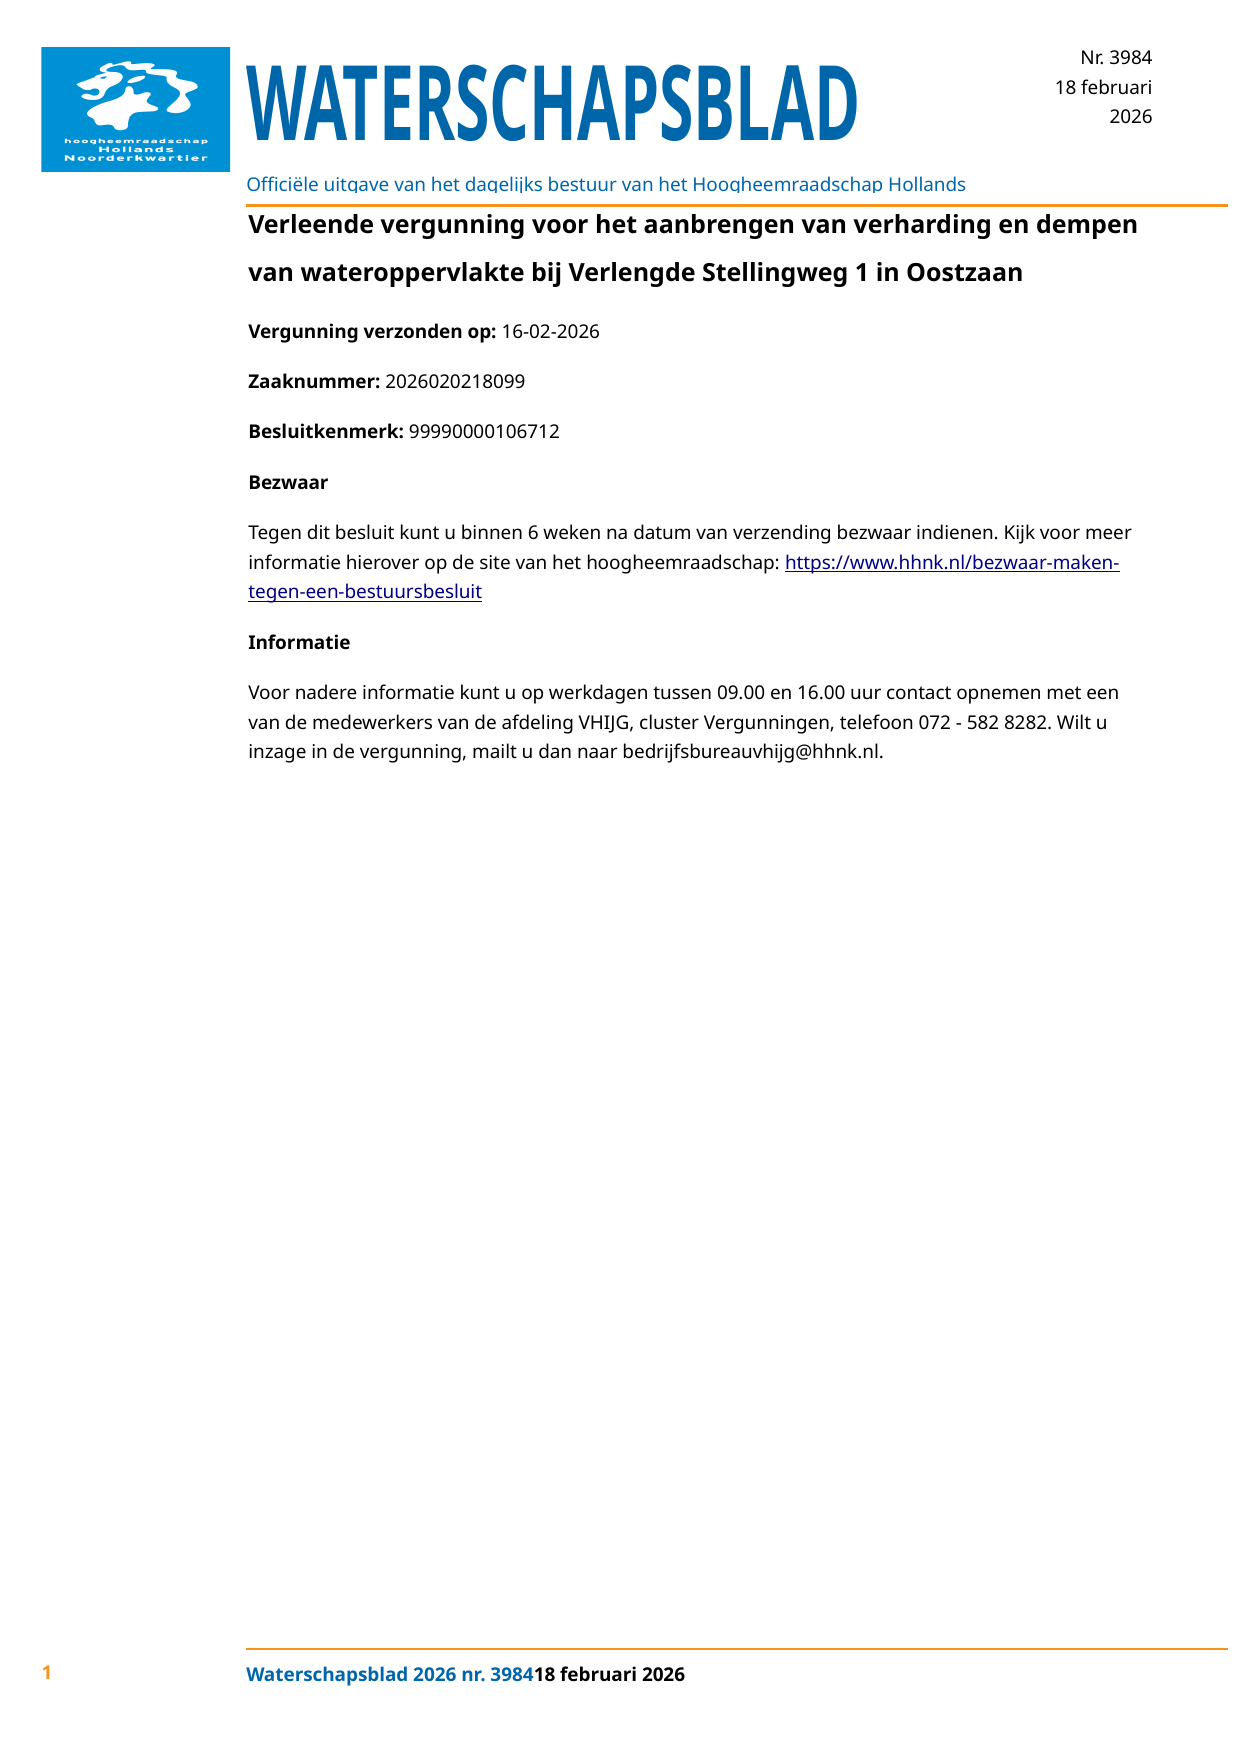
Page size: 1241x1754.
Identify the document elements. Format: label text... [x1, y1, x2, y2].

text Informatie [248, 629, 1152, 655]
text Tegen dit besluit kunt u binnen 6 weken na datum van verzending bezwaar indienen. Kijk voor meer informatie hierover op de site van het hoogheemraadschap: https://www.hhnk.nl/bezwaar-maken-tegen-een-bestuursbesluit [248, 519, 1152, 604]
text Verleende vergunning voor het aanbrengen van verharding en dempen van wateroppervlakte bij Verlengde Stellingweg 1 in Oostzaan [248, 207, 1152, 288]
picture [88, 87, 157, 130]
text Bezwaar [248, 469, 1152, 495]
text Zaaknummer: 2026020218099 [248, 368, 1152, 394]
text Besluitkenmerk: 99990000106712 [248, 419, 1152, 444]
picture [118, 62, 197, 112]
text Voor nadere informatie kunt u op werkdagen tussen 09.00 en 16.00 uur contact opnemen met een van de medewerkers van de afdeling VHIJG, cluster Vergunningen, telefoon 072 - 582 8282. Wilt u inzage in de vergunning, mailt u dan naar bedrijfsbureauvhijg@hhnk.nl. [248, 679, 1152, 764]
picture [129, 76, 144, 82]
text Vergunning verzonden op: 16-02-2026 [248, 318, 1152, 344]
picture [78, 64, 122, 99]
